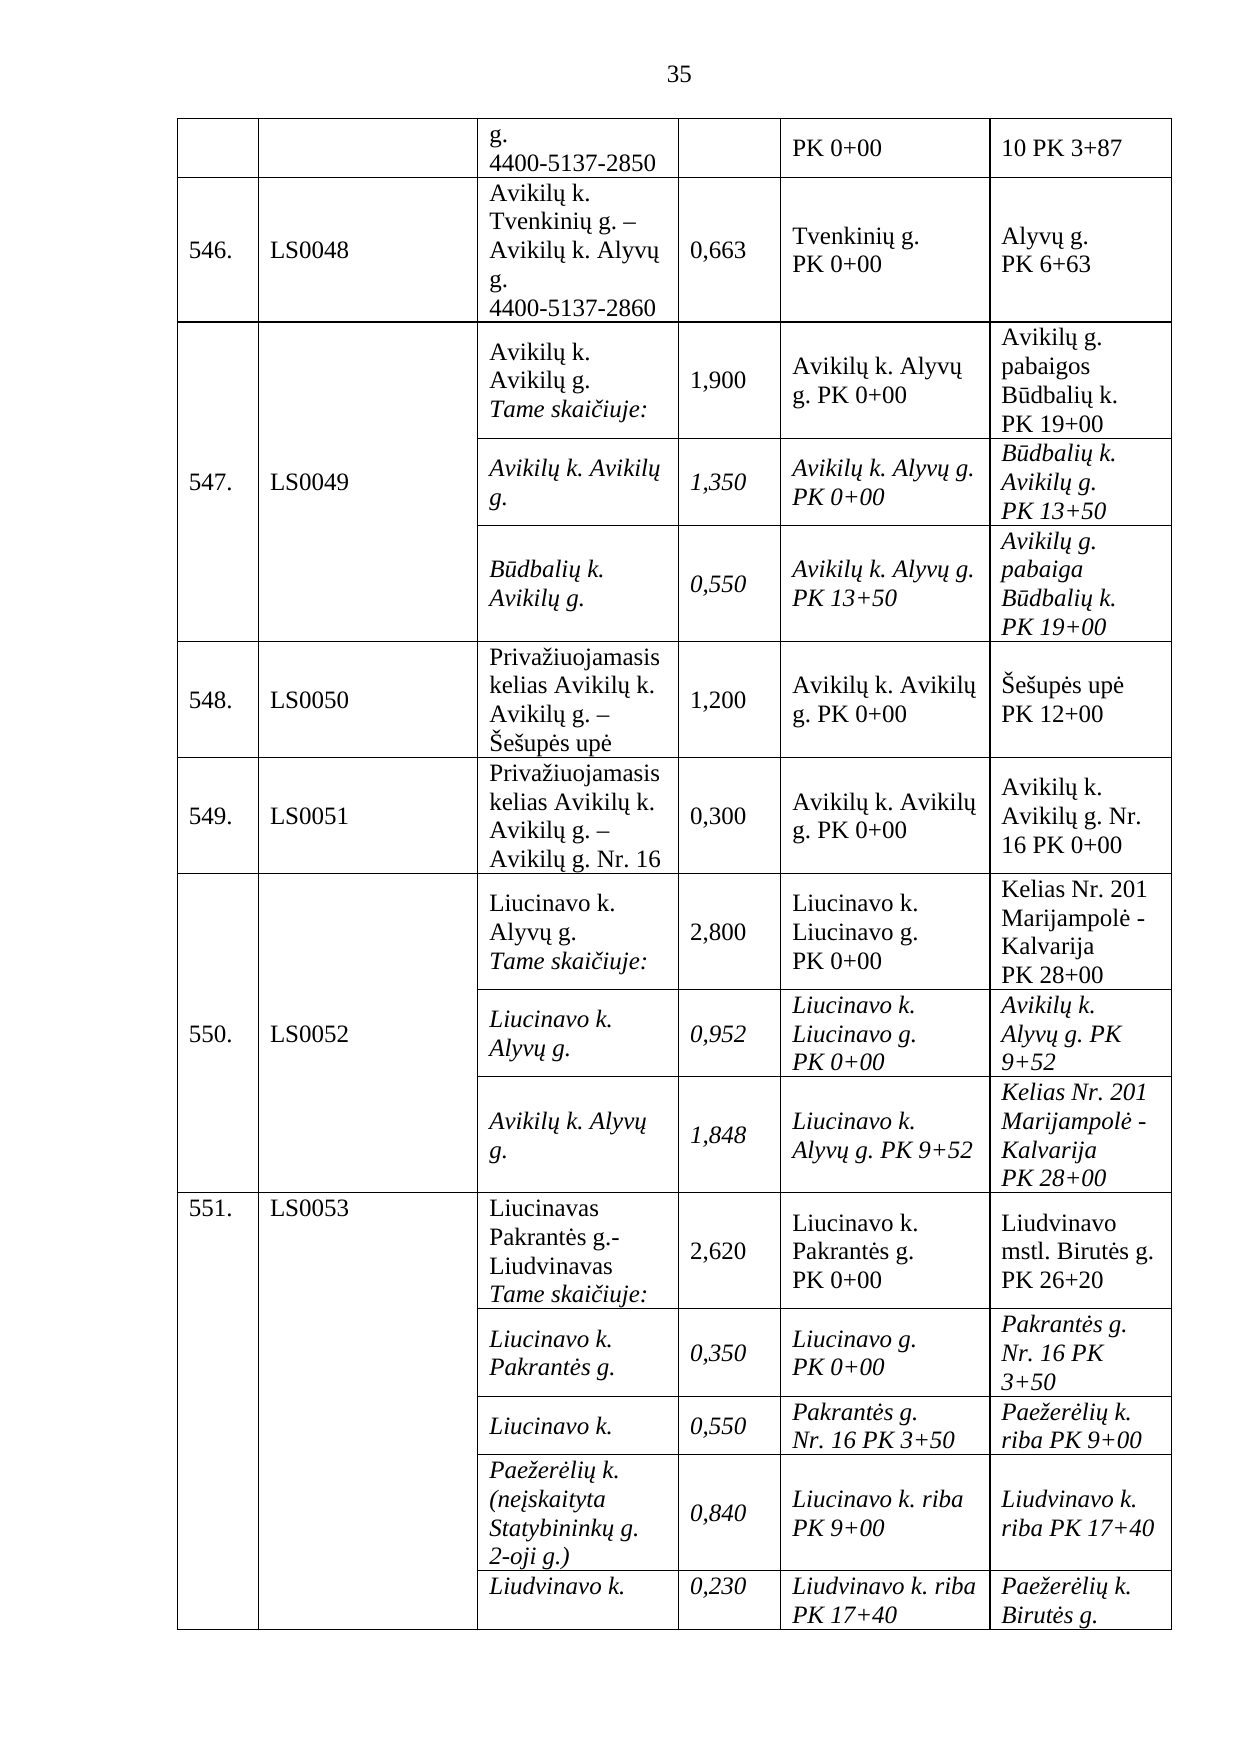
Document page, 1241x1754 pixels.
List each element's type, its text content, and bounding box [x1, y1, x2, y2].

table_cell Avikilų k. Alyvų g. [478, 1077, 678, 1192]
table_cell 1,900 [679, 323, 780, 437]
table_cell Liucinavo k. riba PK 9+00 [781, 1455, 989, 1570]
table_cell Avikilų k. Avikilų g. Tame skaičiuje: [478, 323, 678, 437]
table_cell Avikilų g. pabaigos Būdbalių k. PK 19+00 [991, 323, 1171, 437]
table_cell 2,620 [679, 1193, 780, 1308]
table_cell Alyvų g. PK 6+63 [991, 178, 1171, 321]
table_cell Kelias Nr. 201 Marijampolė - Kalvarija PK 28+00 [991, 1077, 1171, 1192]
table_cell Avikilų k. Avikilų g. Nr. 16 PK 0+00 [991, 758, 1171, 873]
table_cell Pakrantės g. Nr. 16 PK 3+50 [781, 1397, 989, 1454]
table_cell Liucinavo k. Alyvų g. Tame skaičiuje: [478, 874, 678, 989]
table_cell Avikilų k. Avikilų g. [478, 439, 678, 525]
table_cell 548. [178, 642, 258, 757]
table_cell [178, 119, 258, 177]
table_cell 2,800 [679, 874, 780, 989]
table_cell 1,200 [679, 642, 780, 757]
table_cell 10 PK 3+87 [991, 119, 1171, 177]
table_cell Liucinavo k. Pakrantės g. [478, 1309, 678, 1396]
table_cell 0,663 [679, 178, 780, 321]
table_cell LS0051 [259, 758, 477, 873]
table_cell Liucinavas Pakrantės g.- Liudvinavas Tame skaičiuje: [478, 1193, 678, 1308]
table_cell Avikilų k. Avikilų g. PK 0+00 [781, 758, 989, 873]
table_cell Privažiuojamasis kelias Avikilų k. Avikilų g. – Šešupės upė [478, 642, 678, 757]
table_cell Pakrantės g. Nr. 16 PK 3+50 [991, 1309, 1171, 1396]
table_cell 0,550 [679, 526, 780, 641]
table_cell 1,848 [679, 1077, 780, 1192]
table_cell Paežerėlių k. (neįskaityta Statybininkų g. 2-oji g.) [478, 1455, 678, 1570]
table_cell 549. [178, 758, 258, 873]
table_cell 0,350 [679, 1309, 780, 1396]
table_cell Liucinavo g. PK 0+00 [781, 1309, 989, 1396]
table_cell Kelias Nr. 201 Marijampolė - Kalvarija PK 28+00 [991, 874, 1171, 989]
table_cell [259, 119, 477, 177]
table_cell 546. [178, 178, 258, 321]
table_cell 0,230 [679, 1571, 780, 1629]
table_cell [679, 119, 780, 177]
table_cell 0,550 [679, 1397, 780, 1454]
table_cell Avikilų k. Alyvų g. PK 0+00 [781, 323, 989, 437]
table_cell Liucinavo k. Liucinavo g. PK 0+00 [781, 990, 989, 1076]
table_cell Liudvinavo k. [478, 1571, 678, 1629]
table_cell Šešupės upė PK 12+00 [991, 642, 1171, 757]
table_cell PK 0+00 [781, 119, 989, 177]
table_cell Liucinavo k. [478, 1397, 678, 1454]
table_cell Avikilų k. Avikilų g. PK 0+00 [781, 642, 989, 757]
table_cell Avikilų k. Tvenkinių g. – Avikilų k. Alyvų g. 4400-5137-2860 [478, 178, 678, 321]
table_cell LS0053 [259, 1193, 477, 1629]
table_cell LS0052 [259, 874, 477, 1192]
table_cell Liucinavo k. Alyvų g. PK 9+52 [781, 1077, 989, 1192]
table_cell 550. [178, 874, 258, 1192]
table_cell Avikilų k. Alyvų g. PK 13+50 [781, 526, 989, 641]
table_cell LS0049 [259, 323, 477, 641]
table_cell LS0048 [259, 178, 477, 321]
table_cell Liucinavo k. Liucinavo g. PK 0+00 [781, 874, 989, 989]
table_cell g. 4400-5137-2850 [478, 119, 678, 177]
table_cell Būdbalių k. Avikilų g. [478, 526, 678, 641]
table_cell LS0050 [259, 642, 477, 757]
table_cell Liudvinavo k. riba PK 17+40 [991, 1455, 1171, 1570]
table_cell Privažiuojamasis kelias Avikilų k. Avikilų g. – Avikilų g. Nr. 16 [478, 758, 678, 873]
table_cell Liucinavo k. Alyvų g. [478, 990, 678, 1076]
table_cell 0,840 [679, 1455, 780, 1570]
table_cell Būdbalių k. Avikilų g. PK 13+50 [991, 439, 1171, 525]
table_cell 547. [178, 323, 258, 641]
table_cell Avikilų g. pabaiga Būdbalių k. PK 19+00 [991, 526, 1171, 641]
table_cell 0,300 [679, 758, 780, 873]
table_cell Tvenkinių g. PK 0+00 [781, 178, 989, 321]
table_cell 551. [178, 1193, 258, 1629]
table_cell 1,350 [679, 439, 780, 525]
table_cell Avikilų k. Alyvų g. PK 0+00 [781, 439, 989, 525]
table_cell Liudvinavo mstl. Birutės g. PK 26+20 [991, 1193, 1171, 1308]
table_cell Paežerėlių k. riba PK 9+00 [991, 1397, 1171, 1454]
table_cell 0,952 [679, 990, 780, 1076]
table_cell Liudvinavo k. riba PK 17+40 [781, 1571, 989, 1629]
table_cell Avikilų k. Alyvų g. PK 9+52 [991, 990, 1171, 1076]
table_cell Liucinavo k. Pakrantės g. PK 0+00 [781, 1193, 989, 1308]
table_cell Paežerėlių k. Birutės g. [991, 1571, 1171, 1629]
